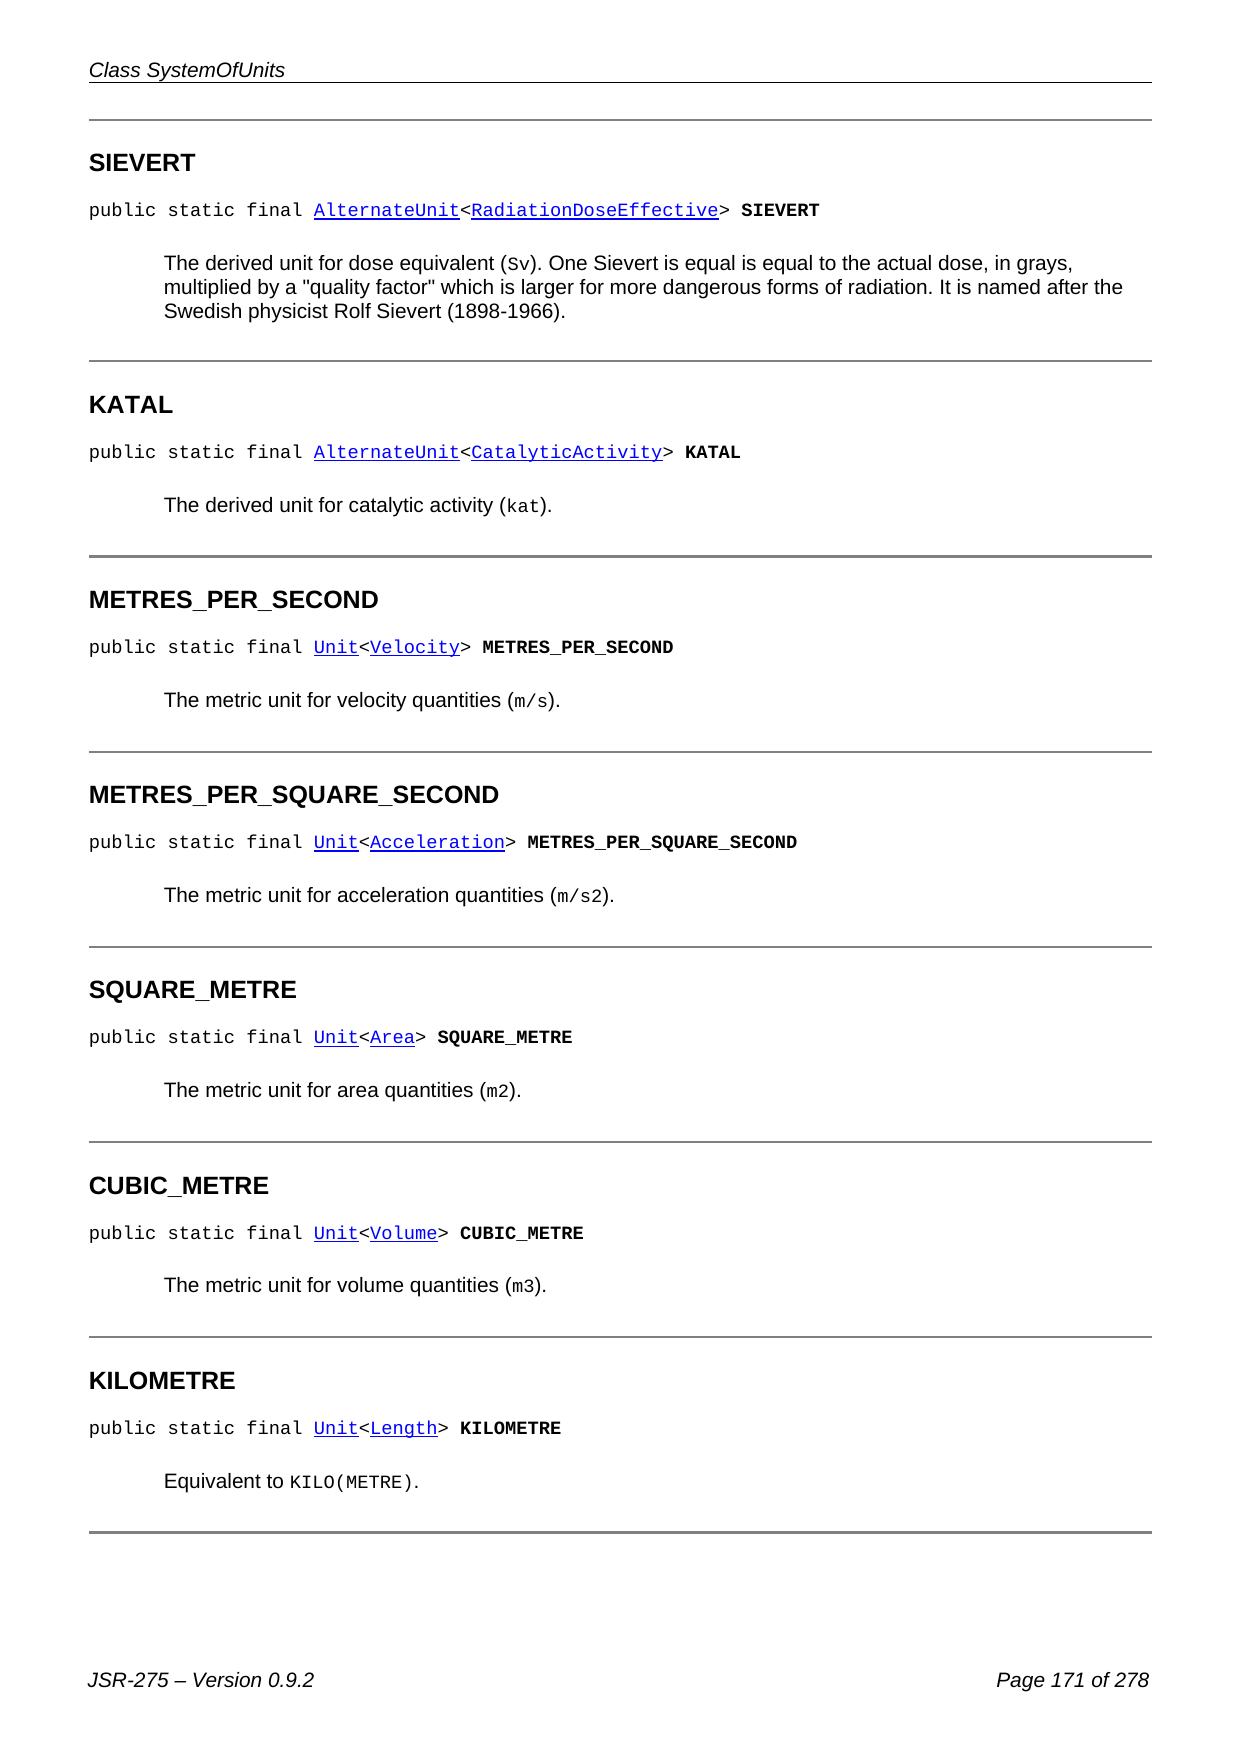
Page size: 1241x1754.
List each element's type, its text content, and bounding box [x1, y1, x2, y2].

subtitle METRES_PER_SQUARE_SECOND [88, 781, 1152, 809]
text The derived unit for catalytic activity (kat). [163, 493, 1152, 518]
text The metric unit for velocity quantities (m/s). [163, 688, 1152, 713]
subtitle SQUARE_METRE [88, 976, 1152, 1004]
text Equivalent to KILO(METRE). [163, 1469, 1152, 1494]
text public static final Unit<Velocity> METRES_PER_SECOND [88, 638, 1152, 659]
text public static final Unit<Acceleration> METRES_PER_SQUARE_SECOND [88, 833, 1152, 854]
text public static final AlternateUnit<CatalyticActivity> KATAL [88, 443, 1152, 464]
subtitle SIEVERT [88, 149, 1152, 177]
subtitle KATAL [88, 391, 1152, 418]
text public static final Unit<Length> KILOMETRE [88, 1419, 1152, 1440]
text public static final AlternateUnit<RadiationDoseEffective> SIEVERT [88, 201, 1152, 222]
text The metric unit for acceleration quantities (m/s2). [163, 883, 1152, 908]
text The metric unit for volume quantities (m3). [163, 1274, 1152, 1298]
text public static final Unit<Volume> CUBIC_METRE [88, 1223, 1152, 1245]
text The metric unit for area quantities (m2). [163, 1079, 1152, 1103]
subtitle KILOMETRE [88, 1367, 1152, 1394]
text The derived unit for dose equivalent (Sv). One Sievert is equal is equal to the actual dose, in grays, multiplied by a "quality factor" which is larger for more dangerous forms of radiation. It is named after the Swedish physicist Rolf Sievert (1898-1966). [163, 251, 1152, 322]
subtitle CUBIC_METRE [88, 1171, 1152, 1199]
subtitle METRES_PER_SECOND [88, 586, 1152, 614]
text public static final Unit<Area> SQUARE_METRE [88, 1028, 1152, 1049]
